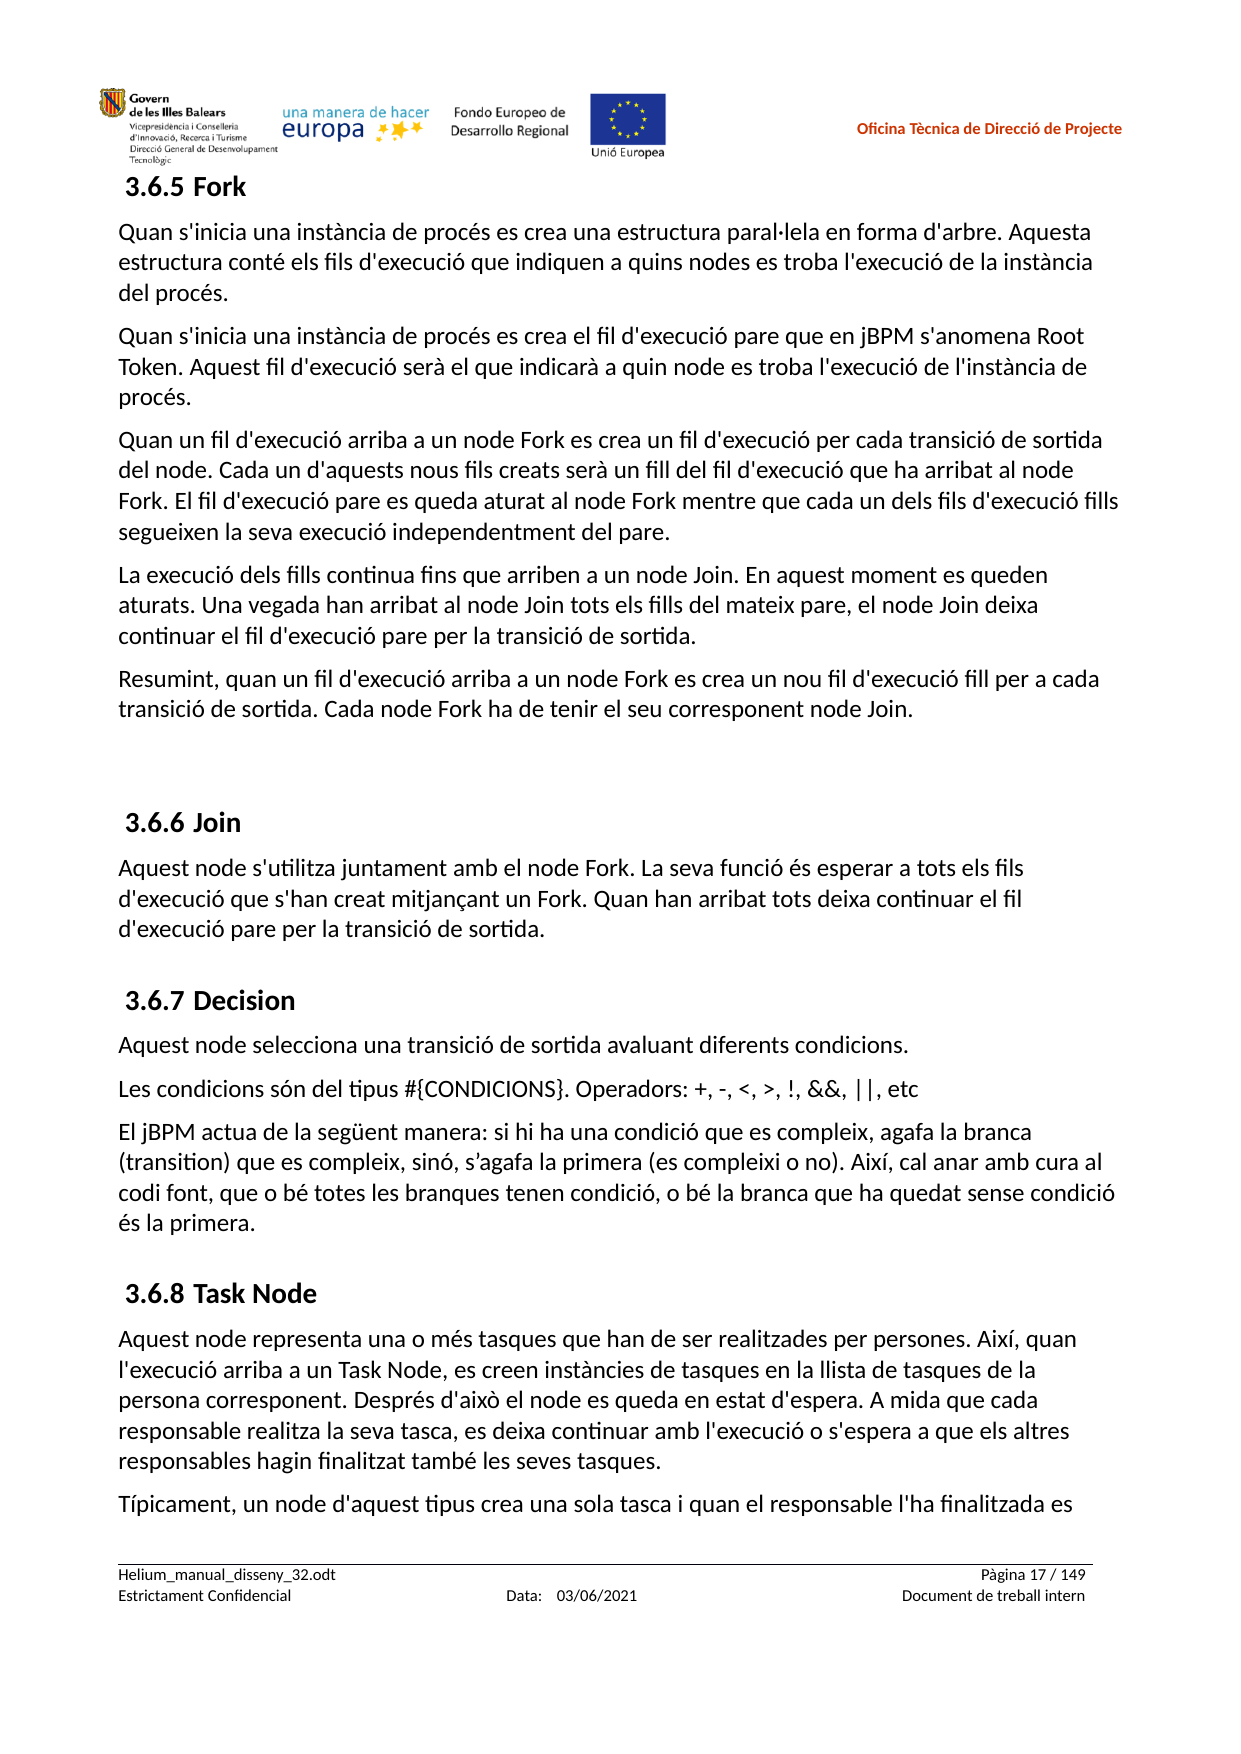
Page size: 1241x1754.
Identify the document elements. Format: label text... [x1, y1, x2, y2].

text Les condicions són del tipus #{CONDICIONS}. Operadors: +, -, <, >, !, &&, ||, etc [118, 1073, 1122, 1103]
subtitle Decision [118, 982, 1122, 1017]
text Aquest node s'utilitza juntament amb el node Fork. La seva funció és esperar a tots els fils d'execució que s'han creat mitjançant un Fork. Quan han arribat tots deixa continuar el fil d'execució pare per la transició de sortida. [118, 852, 1122, 944]
subtitle Task Node [118, 1275, 1122, 1311]
text Aquest node representa una o més tasques que han de ser realitzades per persones. Així, quan l'execució arriba a un Task Node, es creen instàncies de tasques en la llista de tasques de la persona corresponent. Després d'això el node es queda en estat d'espera. A mida que cada responsable realitza la seva tasca, es deixa continuar amb l'execució o s'espera a que els altres responsables hagin finalitzat també les seves tasques. [118, 1323, 1122, 1476]
text La execució dels fills continua fins que arriben a un node Join. En aquest moment es queden aturats. Una vegada han arribat al node Join tots els fills del mateix pare, el node Join deixa continuar el fil d'execució pare per la transició de sortida. [118, 559, 1122, 650]
text El jBPM actua de la següent manera: si hi ha una condició que es compleix, agafa la branca (transition) que es compleix, sinó, s’agafa la primera (es compleixi o no). Així, cal anar amb cura al codi font, que o bé totes les branques tenen condició, o bé la branca que ha quedat sense condició és la primera. [118, 1116, 1122, 1238]
picture [99, 87, 668, 166]
text Típicament, un node d'aquest tipus crea una sola tasca i quan el responsable l'ha finalitzada es [118, 1488, 1122, 1519]
text Aquest node selecciona una transició de sortida avaluant diferents condicions. [118, 1030, 1122, 1060]
text Quan s'inicia una instància de procés es crea el fil d'execució pare que en jBPM s'anomena Root Token. Aquest fil d'execució serà el que indicarà a quin node es troba l'execució de l'instància de procés. [118, 320, 1122, 412]
text Quan un fil d'execució arriba a un node Fork es crea un fil d'execució per cada transició de sortida del node. Cada un d'aquests nous fils creats serà un fill del fil d'execució que ha arribat al node Fork. El fil d'execució pare es queda aturat al node Fork mentre que cada un dels fils d'execució fills segueixen la seva execució independentment del pare. [118, 424, 1122, 546]
subtitle Join [118, 804, 1122, 840]
text Resumint, quan un fil d'execució arriba a un node Fork es crea un nou fil d'execució fill per a cada transició de sortida. Cada node Fork ha de tenir el seu corresponent node Join. [118, 663, 1122, 724]
subtitle Fork [118, 168, 1122, 203]
text Quan s'inicia una instància de procés es crea una estructura paral·lela en forma d'arbre. Aquesta estructura conté els fils d'execució que indiquen a quins nodes es troba l'execució de la instància del procés. [118, 216, 1122, 308]
